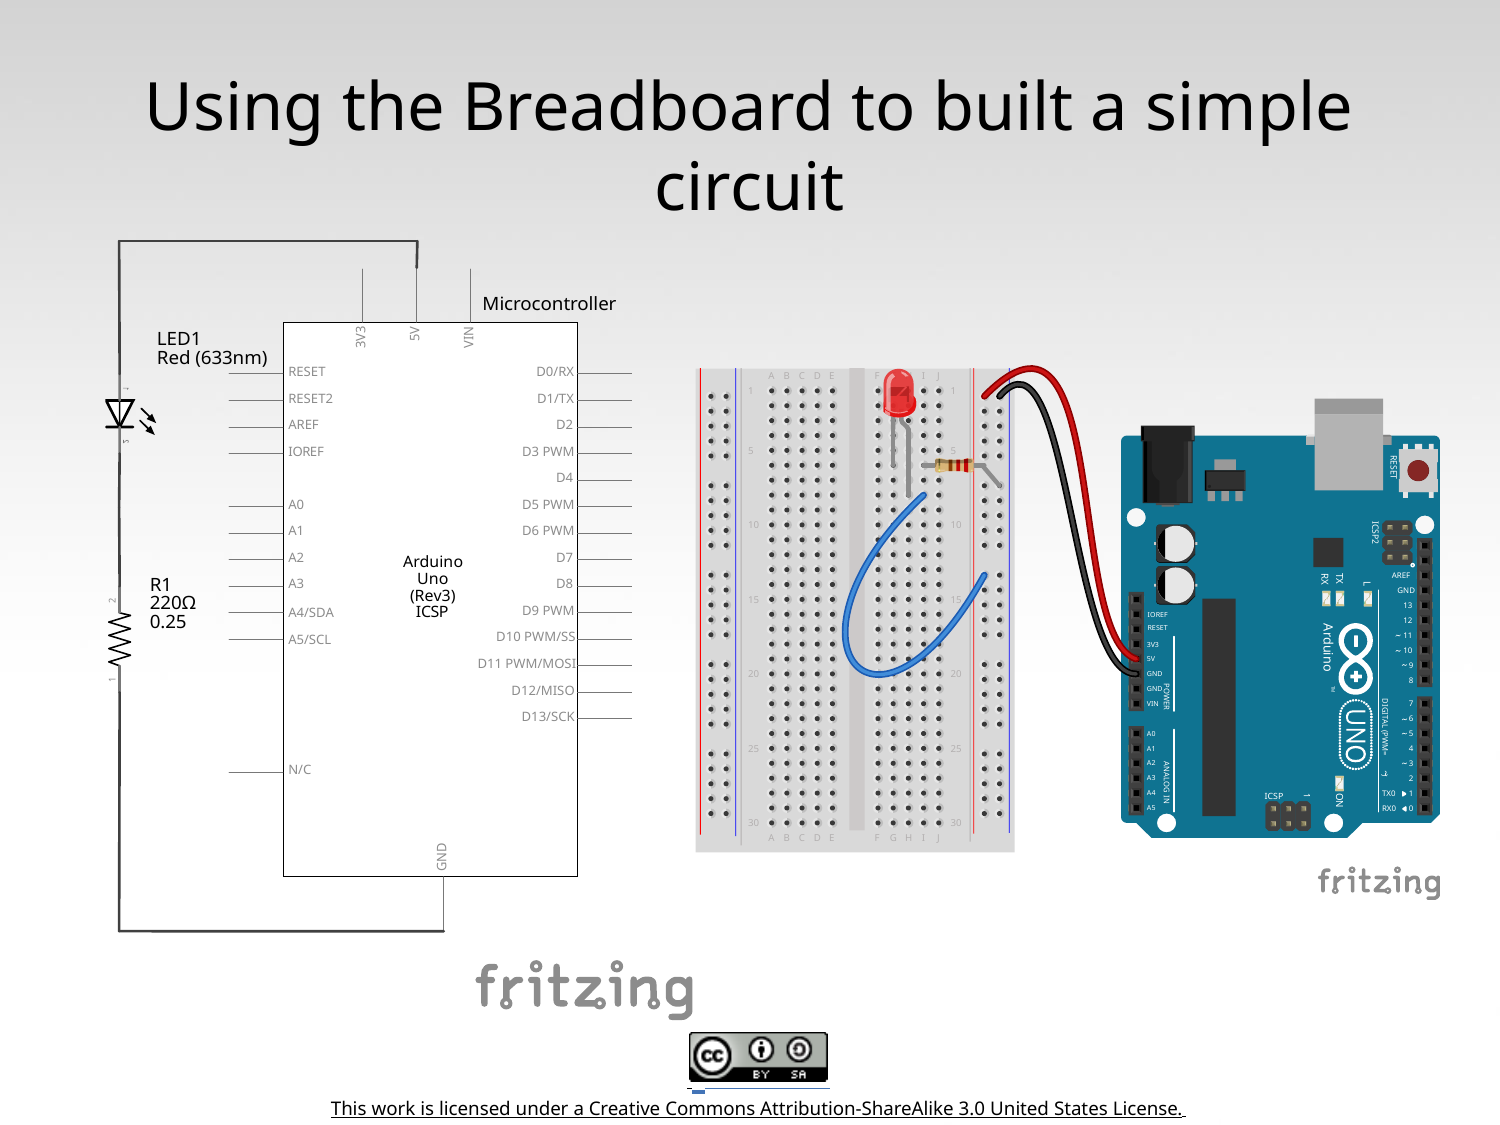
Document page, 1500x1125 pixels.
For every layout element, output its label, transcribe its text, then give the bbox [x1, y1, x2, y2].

title Using the Breadboard to built a simple circuit [112, 50, 1388, 238]
picture [0, 0, 1500, 1125]
